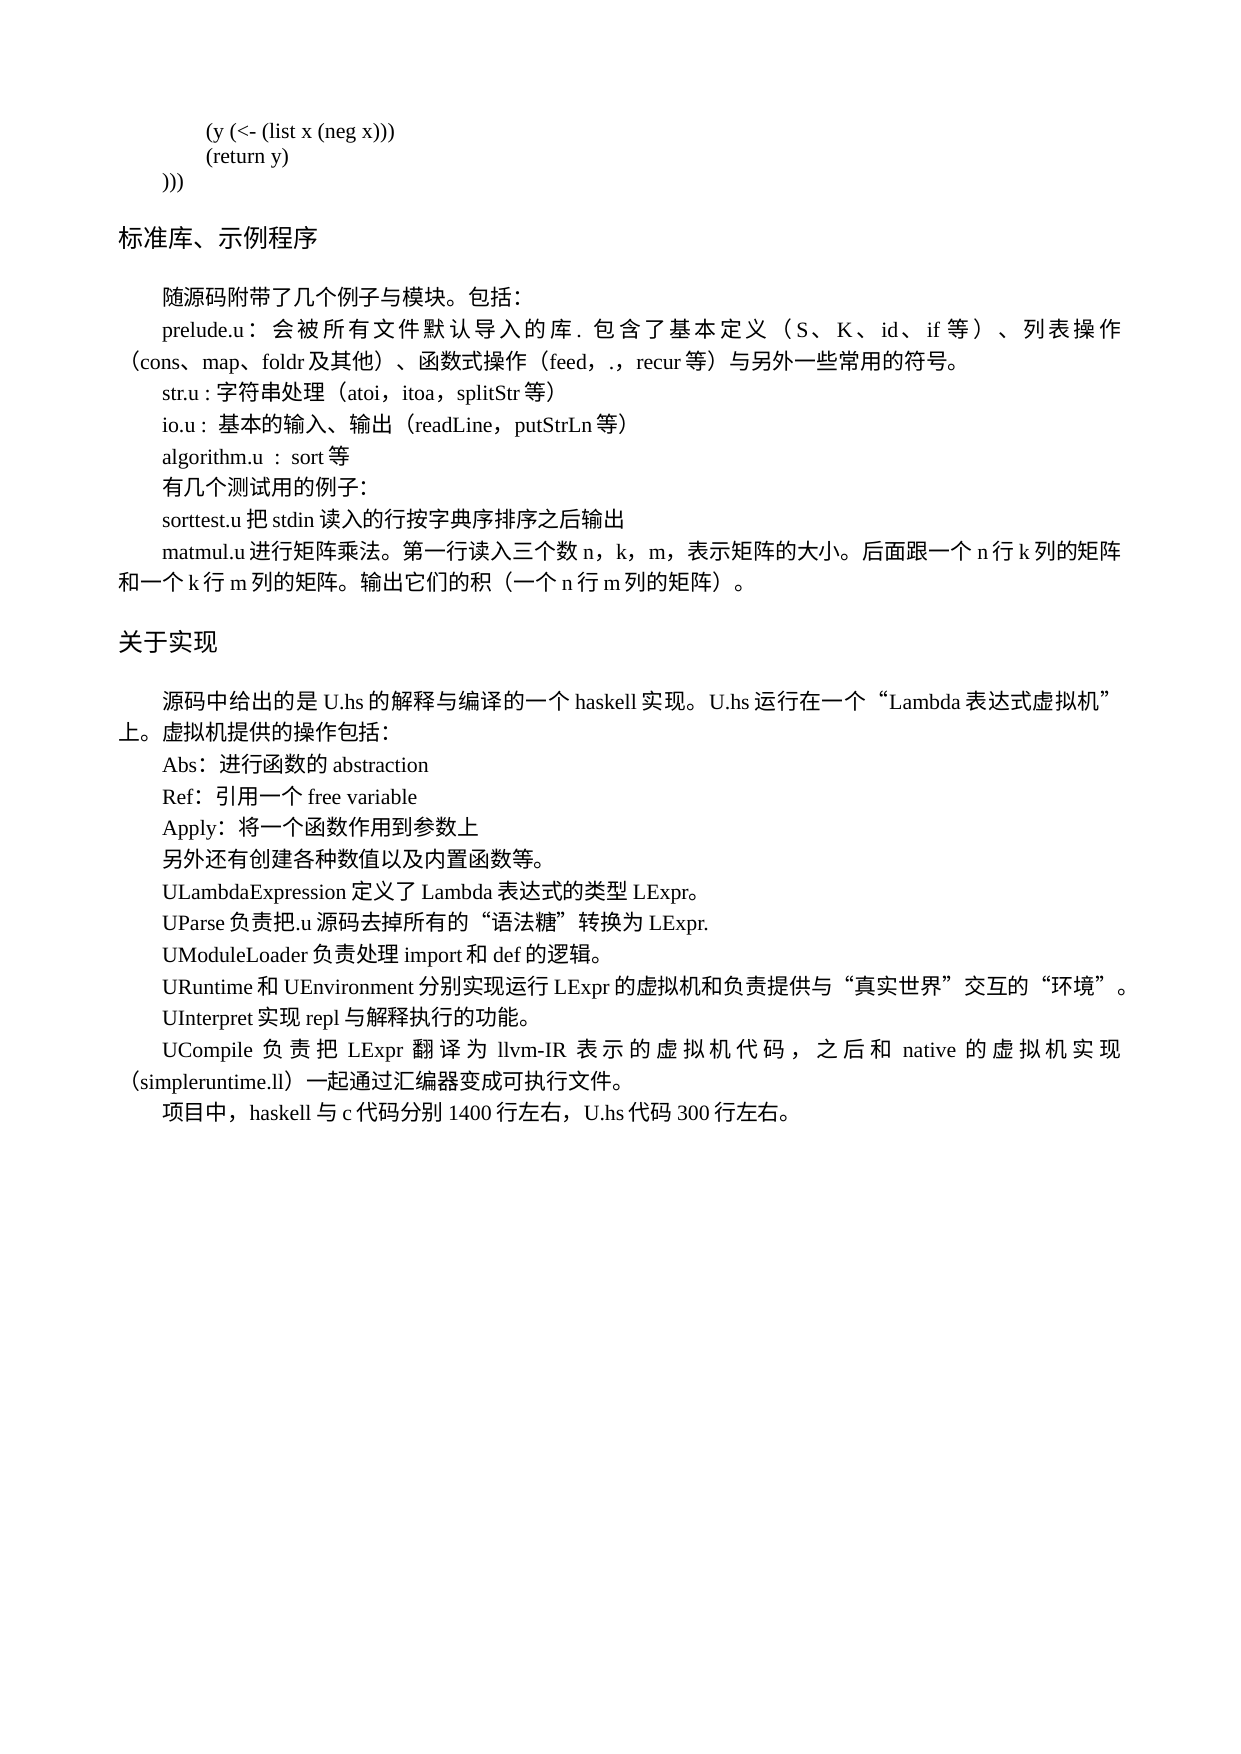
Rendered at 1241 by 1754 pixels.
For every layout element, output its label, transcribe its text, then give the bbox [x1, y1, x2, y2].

text sorttest.u把stdin读入的行按字典序排序之后输出 [118, 502, 1122, 534]
text UParse负责把.u源码去掉所有的“语法糖”转换为LExpr. [118, 905, 1122, 937]
text UInterpret实现repl与解释执行的功能。 [118, 1000, 1122, 1032]
text prelude.u：会被所有文件默认导入的库. 包含了基本定义（S、K、id、if等）、列表操作（cons、map、foldr及其他）、函数式操作（feed，.，recur等）与另外一些常用的符号。 [118, 312, 1122, 375]
text Abs：进行函数的abstraction [118, 747, 1122, 779]
text 关于实现 [118, 622, 1122, 658]
text Ref：引用一个free variable [118, 779, 1122, 810]
text UCompile负责把LExpr翻译为llvm-IR表示的虚拟机代码，之后和native的虚拟机实现（simpleruntime.ll）一起通过汇编器变成可执行文件。 [118, 1032, 1122, 1095]
text UModuleLoader负责处理import和def的逻辑。 [118, 937, 1122, 969]
text Apply：将一个函数作用到参数上 [118, 810, 1122, 842]
text ULambdaExpression定义了Lambda表达式的类型LExpr。 [118, 874, 1122, 905]
text io.u : 基本的输入、输出（readLine，putStrLn等） [118, 407, 1122, 439]
text ))) [118, 168, 1122, 194]
text matmul.u进行矩阵乘法。第一行读入三个数n，k，m，表示矩阵的大小。后面跟一个n行k列的矩阵和一个k行m列的矩阵。输出它们的积（一个n行m列的矩阵）。 [118, 534, 1122, 597]
text (return y) [118, 143, 1122, 168]
text 有几个测试用的例子： [118, 470, 1122, 502]
text 随源码附带了几个例子与模块。包括： [118, 280, 1122, 312]
text URuntime和UEnvironment分别实现运行LExpr的虚拟机和负责提供与“真实世界”交互的“环境”。 [118, 969, 1122, 1000]
text (y (<- (list x (neg x))) [118, 118, 1122, 143]
text 源码中给出的是U.hs的解释与编译的一个haskell实现。U.hs运行在一个“Lambda表达式虚拟机”上。虚拟机提供的操作包括： [118, 684, 1122, 747]
text algorithm.u : sort等 [118, 439, 1122, 470]
text 标准库、示例程序 [118, 219, 1122, 255]
text str.u : 字符串处理（atoi，itoa，splitStr等） [118, 375, 1122, 407]
text 另外还有创建各种数值以及内置函数等。 [118, 842, 1122, 874]
text 项目中，haskell与c代码分别1400行左右，U.hs代码300行左右。 [118, 1095, 1122, 1127]
